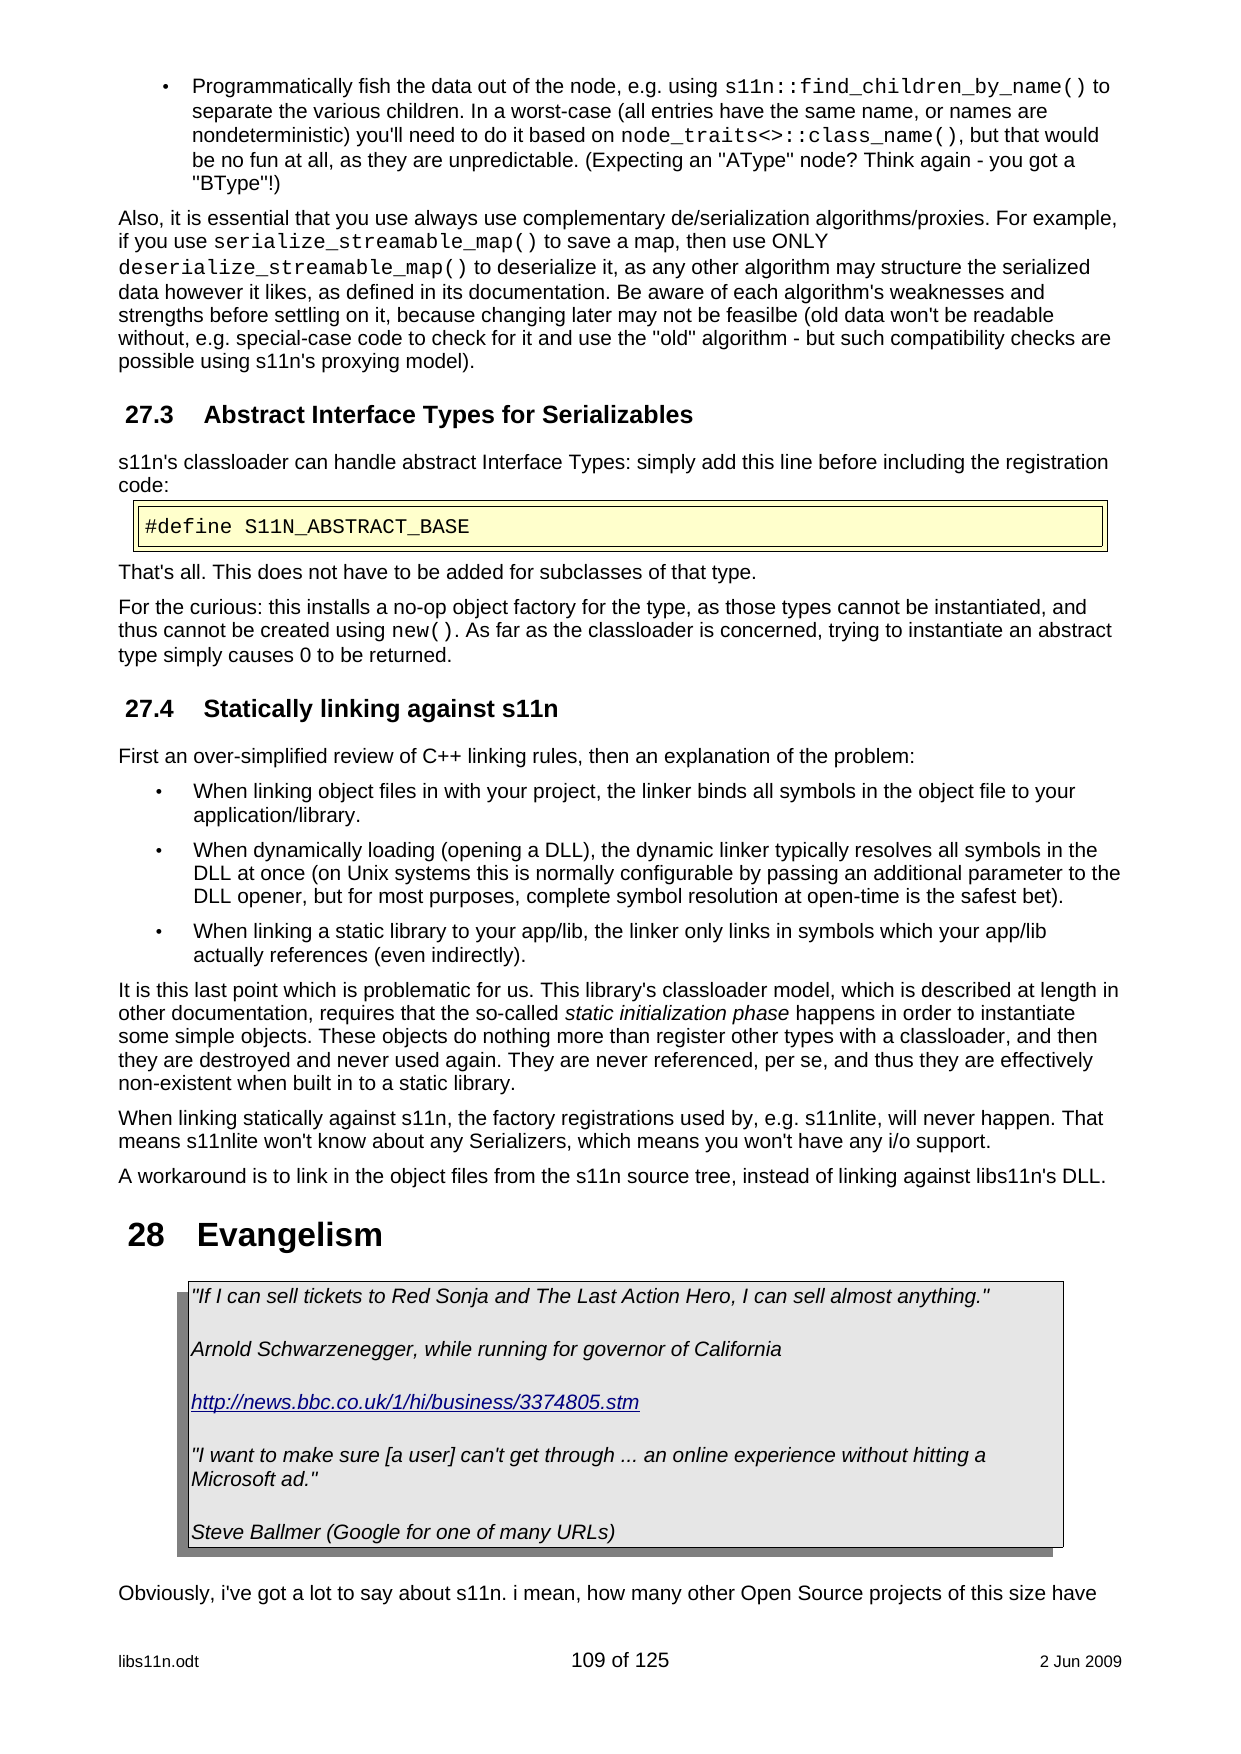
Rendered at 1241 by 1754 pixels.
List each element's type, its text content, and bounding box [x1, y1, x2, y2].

list Programmatically fish the data out of the node, e.g. using s11n::find_children_by_name() to separate the various children. In a worst-case (all entries have the same name, or names are nondeterministic) you'll need to do it based on node_traits<>::class_name(), but that would be no fun at all, as they are unpredictable. (Expecting an ''AType'' node? Think again - you got a ''BType''!) [162, 75, 1122, 195]
text When linking statically against s11n, the factory registrations used by, e.g. s11nlite, will never happen. That means s11nlite won't know about any Serializers, which means you won't have any i/o support. [118, 1107, 1122, 1153]
text That's all. This does not have to be added for subclasses of that type. [118, 561, 1122, 584]
text A workaround is to link in the object files from the s11n source tree, instead of linking against libs11n's DLL. [118, 1165, 1122, 1188]
subtitle Abstract Interface Types for Serializables [118, 401, 1122, 429]
text Obviously, i've got a lot to say about s11n. i mean, how many other Open Source projects of this size have [118, 1581, 1122, 1604]
text Arnold Schwarzenegger, while running for governor of California [189, 1334, 1063, 1361]
text http://news.bbc.co.uk/1/hi/business/3374805.stm [189, 1388, 1063, 1414]
subtitle Statically linking against s11n [118, 695, 1122, 723]
text Also, it is essential that you use always use complementary de/serialization algorithms/proxies. For example, if you use serialize_streamable_map() to save a map, then use ONLY deserialize_streamable_map() to deserialize it, as any other algorithm may structure the serialized data however it likes, as defined in its documentation. Be aware of each algorithm's weaknesses and strengths before settling on it, because changing later may not be feasilbe (old data won't be readable without, e.g. special-case code to check for it and use the ''old'' algorithm - but such compatibility checks are possible using s11n's proxying model). [118, 207, 1122, 373]
list When linking object files in with your project, the linker binds all symbols in the object file to your application/library. [156, 780, 1122, 826]
list When dynamically loading (opening a DLL), the dynamic linker typically resolves all symbols in the DLL at once (on Unix systems this is normally configurable by passing an additional parameter to the DLL opener, but for most purposes, complete symbol resolution at open-time is the safest bet). [156, 838, 1122, 908]
text s11n's classloader can handle abstract Interface Types: simply add this line before including the registration code: [118, 451, 1122, 497]
subtitle Evangelism [118, 1216, 1122, 1254]
text Steve Ballmer (Google for one of many URLs) [189, 1517, 1063, 1547]
text "If I can sell tickets to Red Sonja and The Last Action Hero, I can sell almost anything." [189, 1282, 1063, 1308]
text #define S11N_ABSTRACT_BASE [134, 501, 1107, 551]
text First an over-simplified review of C++ linking rules, then an explanation of the problem: [118, 745, 1122, 768]
text For the curious: this installs a no-op object factory for the type, as those types cannot be instantiated, and thus cannot be created using new(). As far as the classloader is concerned, trying to instantiate an abstract type simply causes 0 to be returned. [118, 596, 1122, 667]
text "I want to make sure [a user] can't get through ... an online experience without hitting a Microsoft ad." [189, 1441, 1063, 1491]
list When linking a static library to your app/lib, the linker only links in symbols which your app/lib actually references (even indirectly). [156, 920, 1122, 966]
text It is this last point which is problematic for us. This library's classloader model, which is described at length in other documentation, requires that the so-called static initialization phase happens in order to instantiate some simple objects. These objects do nothing more than register other types with a classloader, and then they are destroyed and never used again. They are never referenced, per se, and thus they are effectively non-existent when built in to a static library. [118, 978, 1122, 1094]
